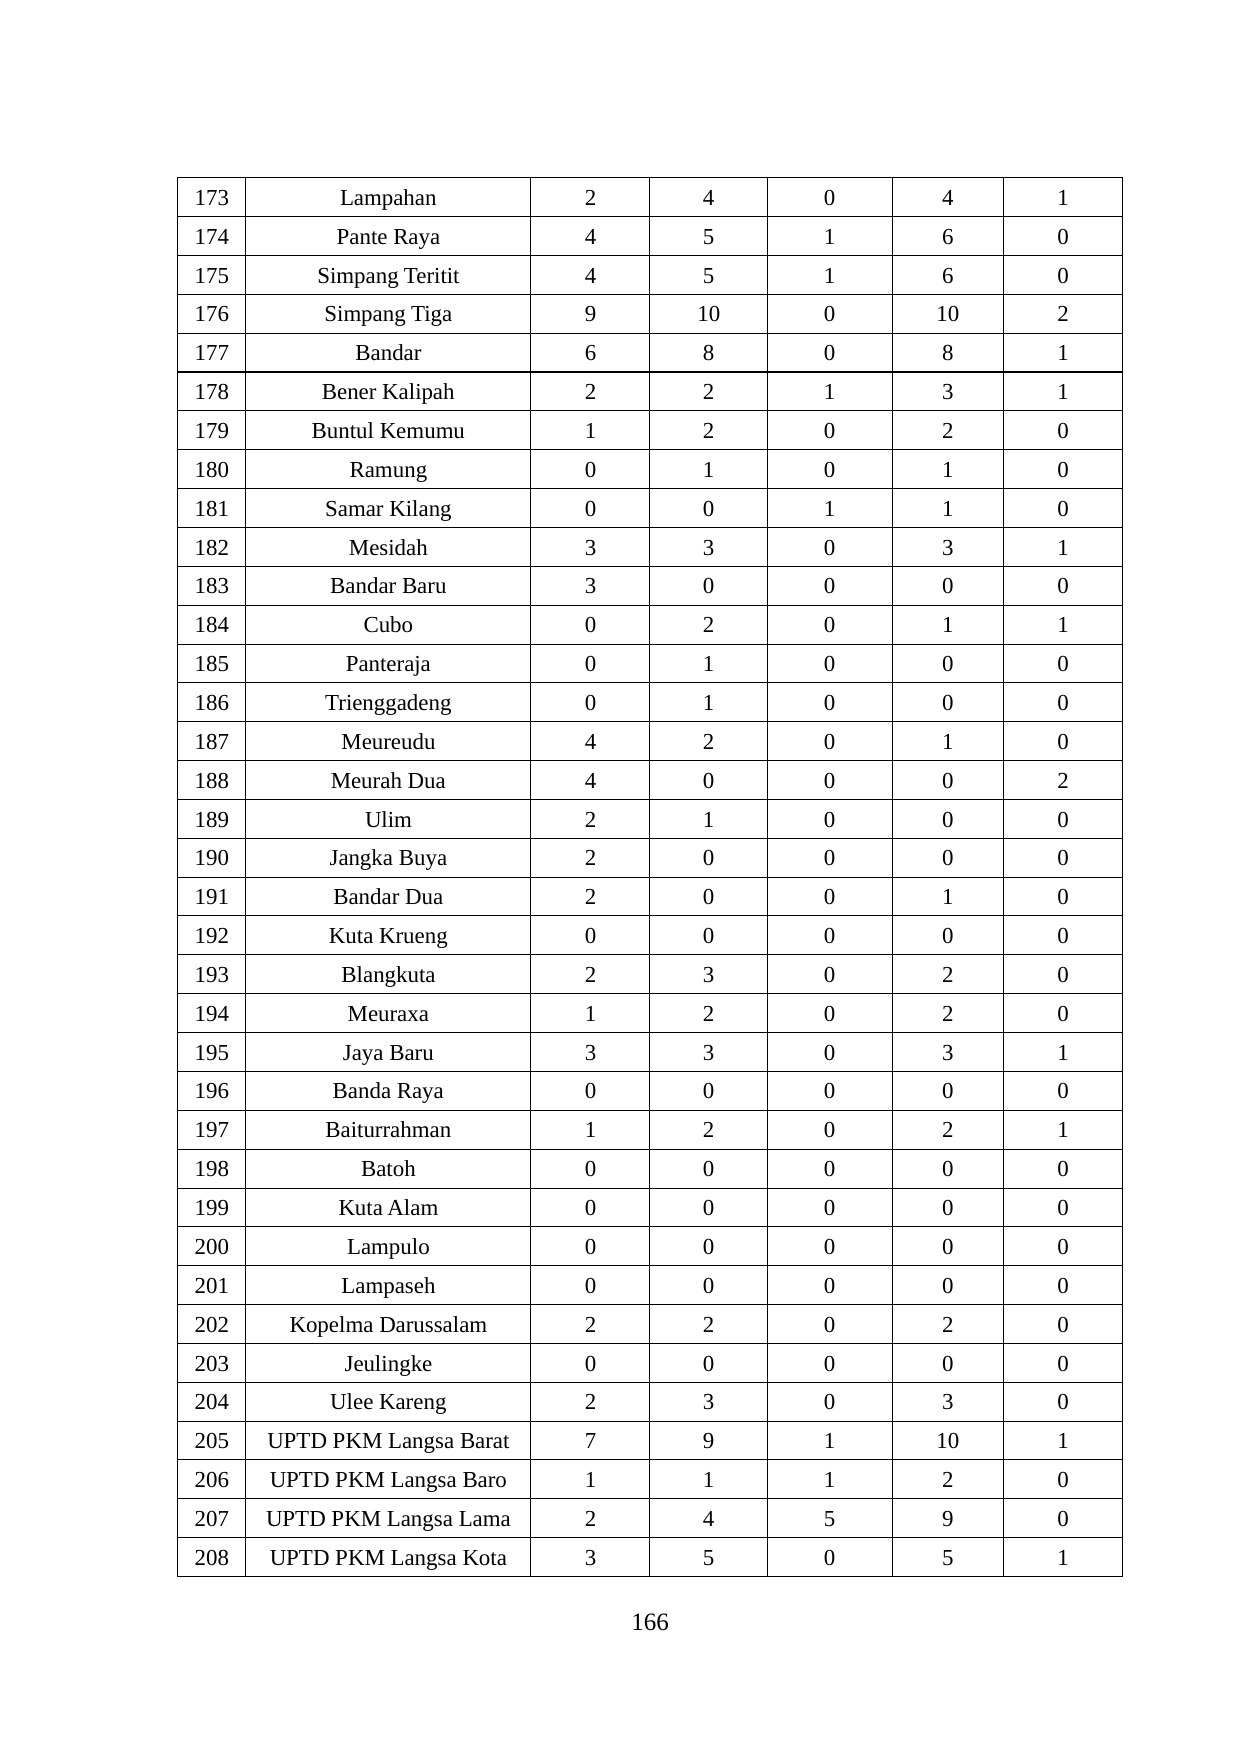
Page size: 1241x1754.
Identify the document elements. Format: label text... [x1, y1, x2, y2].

table_cell 0 [768, 1538, 892, 1576]
table_cell 2 [531, 1383, 649, 1421]
table_cell 1 [531, 994, 649, 1032]
table_cell 208 [178, 1538, 245, 1576]
table_cell 2 [893, 994, 1003, 1032]
table_cell 2 [650, 722, 767, 760]
table_cell 0 [650, 1227, 767, 1265]
table_cell 205 [178, 1422, 245, 1459]
table_cell 0 [768, 411, 892, 449]
table_cell 206 [178, 1460, 245, 1498]
table_cell 193 [178, 955, 245, 993]
table_cell 2 [1004, 295, 1122, 333]
table_cell 1 [1004, 373, 1122, 410]
table_cell 2 [893, 955, 1003, 993]
table_cell 3 [650, 955, 767, 993]
table_cell 0 [650, 1266, 767, 1304]
table_cell 196 [178, 1072, 245, 1110]
table_cell UPTD PKM Langsa Lama [246, 1499, 530, 1537]
table_cell 0 [531, 606, 649, 643]
table_cell 0 [768, 450, 892, 488]
table_cell 0 [1004, 1499, 1122, 1537]
table_cell 175 [178, 256, 245, 294]
table_cell 0 [531, 450, 649, 488]
table_cell 1 [1004, 1033, 1122, 1071]
table_cell 0 [768, 1227, 892, 1265]
table_cell 0 [650, 567, 767, 604]
table_cell 0 [768, 722, 892, 760]
table_cell 1 [650, 800, 767, 838]
table_cell 0 [1004, 916, 1122, 954]
table_cell 9 [531, 295, 649, 333]
table_cell 0 [768, 800, 892, 838]
table_cell Lampahan [246, 178, 530, 216]
table_cell 0 [650, 916, 767, 954]
table_cell Kuta Krueng [246, 916, 530, 954]
table_cell 1 [893, 489, 1003, 527]
table_cell 187 [178, 722, 245, 760]
table_cell 195 [178, 1033, 245, 1071]
table_cell 1 [650, 645, 767, 682]
table_cell 2 [531, 839, 649, 877]
table_cell 0 [893, 1227, 1003, 1265]
table_cell 1 [1004, 334, 1122, 371]
table_cell 191 [178, 878, 245, 915]
table_cell 0 [1004, 256, 1122, 294]
table_cell Buntul Kemumu [246, 411, 530, 449]
table_cell 1 [1004, 1422, 1122, 1459]
table_cell 0 [1004, 1305, 1122, 1343]
table_cell Simpang Tiga [246, 295, 530, 333]
table_cell 2 [531, 1499, 649, 1537]
table_cell 4 [531, 256, 649, 294]
table_cell 0 [531, 1344, 649, 1382]
table_cell UPTD PKM Langsa Barat [246, 1422, 530, 1459]
table_cell 0 [1004, 800, 1122, 838]
table_cell 0 [1004, 1460, 1122, 1498]
table_cell 1 [531, 1111, 649, 1148]
table_cell 0 [531, 645, 649, 682]
table_cell 1 [893, 722, 1003, 760]
table_cell Bandar [246, 334, 530, 371]
table_cell 0 [768, 955, 892, 993]
table_cell 0 [893, 567, 1003, 604]
table_cell 2 [650, 606, 767, 643]
table_cell 1 [1004, 178, 1122, 216]
table_cell 0 [1004, 1383, 1122, 1421]
table_cell 0 [1004, 1227, 1122, 1265]
table_cell 7 [531, 1422, 649, 1459]
table_cell Batoh [246, 1150, 530, 1187]
table_cell 0 [768, 178, 892, 216]
table_cell 5 [768, 1499, 892, 1537]
table_cell 184 [178, 606, 245, 643]
table_cell Trienggadeng [246, 683, 530, 721]
table_cell 0 [1004, 1150, 1122, 1187]
table_cell 4 [531, 722, 649, 760]
table_cell 194 [178, 994, 245, 1032]
table_cell 1 [768, 489, 892, 527]
table_cell 0 [768, 683, 892, 721]
table_cell 5 [650, 256, 767, 294]
table_cell 4 [893, 178, 1003, 216]
table_cell Meurah Dua [246, 761, 530, 799]
table_cell 3 [893, 373, 1003, 410]
table_cell 10 [893, 1422, 1003, 1459]
table_cell Baiturrahman [246, 1111, 530, 1148]
table_cell Ramung [246, 450, 530, 488]
table_cell 1 [768, 1422, 892, 1459]
table_cell 2 [893, 1460, 1003, 1498]
table_cell 173 [178, 178, 245, 216]
table_cell Banda Raya [246, 1072, 530, 1110]
table_cell 0 [768, 1072, 892, 1110]
table_cell 0 [893, 916, 1003, 954]
table_cell 0 [1004, 955, 1122, 993]
table_cell 0 [650, 1150, 767, 1187]
table_cell 10 [650, 295, 767, 333]
table_cell 0 [893, 839, 1003, 877]
table_cell 9 [650, 1422, 767, 1459]
table_cell 0 [768, 994, 892, 1032]
table_cell 6 [893, 256, 1003, 294]
table_cell UPTD PKM Langsa Baro [246, 1460, 530, 1498]
table_cell 0 [1004, 1266, 1122, 1304]
table_cell 0 [531, 1072, 649, 1110]
table_cell 201 [178, 1266, 245, 1304]
table_cell 0 [650, 489, 767, 527]
table_cell 2 [531, 800, 649, 838]
table_cell 180 [178, 450, 245, 488]
table_cell 1 [1004, 1111, 1122, 1148]
table_cell 0 [650, 1344, 767, 1382]
table_cell 0 [650, 839, 767, 877]
table_cell 0 [531, 1150, 649, 1187]
table_cell 5 [650, 1538, 767, 1576]
table_cell Jangka Buya [246, 839, 530, 877]
table_cell 202 [178, 1305, 245, 1343]
table_cell 0 [893, 1150, 1003, 1187]
table_cell 3 [893, 528, 1003, 566]
table_cell 2 [531, 955, 649, 993]
table_cell 0 [768, 839, 892, 877]
table_cell 9 [893, 1499, 1003, 1537]
table_cell 0 [893, 1266, 1003, 1304]
table_cell Bener Kalipah [246, 373, 530, 410]
table_cell 3 [650, 1383, 767, 1421]
table_cell 179 [178, 411, 245, 449]
table_cell Bandar Dua [246, 878, 530, 915]
table_cell 3 [531, 528, 649, 566]
table_cell 0 [1004, 645, 1122, 682]
table_cell 0 [768, 878, 892, 915]
table_cell 185 [178, 645, 245, 682]
table_cell 5 [893, 1538, 1003, 1576]
table_cell 0 [893, 1344, 1003, 1382]
table_cell 0 [768, 567, 892, 604]
table_cell 0 [768, 606, 892, 643]
table_cell Jaya Baru [246, 1033, 530, 1071]
table_cell 1 [650, 450, 767, 488]
table_cell 0 [650, 1072, 767, 1110]
table_cell 0 [768, 1111, 892, 1148]
table_cell Bandar Baru [246, 567, 530, 604]
table_cell Ulee Kareng [246, 1383, 530, 1421]
table_cell 0 [1004, 683, 1122, 721]
table_cell 2 [650, 373, 767, 410]
table_cell 0 [768, 1033, 892, 1071]
table_cell 0 [893, 761, 1003, 799]
table_cell 1 [531, 1460, 649, 1498]
table_cell 3 [531, 1033, 649, 1071]
table_cell 0 [768, 1266, 892, 1304]
table_cell 176 [178, 295, 245, 333]
table_cell 0 [1004, 839, 1122, 877]
table_cell 2 [650, 994, 767, 1032]
table_cell 0 [768, 334, 892, 371]
table_cell 0 [1004, 994, 1122, 1032]
table_cell 2 [893, 411, 1003, 449]
table_cell 0 [650, 1189, 767, 1226]
table_cell 3 [531, 567, 649, 604]
table_cell 4 [650, 178, 767, 216]
table_cell Lampaseh [246, 1266, 530, 1304]
table_cell 3 [531, 1538, 649, 1576]
table_cell 4 [531, 761, 649, 799]
table_cell 3 [893, 1033, 1003, 1071]
table_cell 198 [178, 1150, 245, 1187]
table_cell 2 [531, 373, 649, 410]
table_cell Cubo [246, 606, 530, 643]
table_cell 181 [178, 489, 245, 527]
table_cell 0 [531, 1189, 649, 1226]
table_cell Ulim [246, 800, 530, 838]
table_cell 1 [893, 606, 1003, 643]
table_cell Mesidah [246, 528, 530, 566]
table_cell 1 [650, 683, 767, 721]
table_cell Lampulo [246, 1227, 530, 1265]
table_cell 0 [1004, 1072, 1122, 1110]
table_cell 186 [178, 683, 245, 721]
table_cell 207 [178, 1499, 245, 1537]
table_cell Panteraja [246, 645, 530, 682]
table_cell Samar Kilang [246, 489, 530, 527]
table_cell 189 [178, 800, 245, 838]
table_cell 0 [531, 916, 649, 954]
table_cell 1 [768, 256, 892, 294]
table_cell 178 [178, 373, 245, 410]
table_cell 0 [1004, 722, 1122, 760]
table_cell 4 [650, 1499, 767, 1537]
table_cell 0 [1004, 489, 1122, 527]
table_cell 0 [768, 1305, 892, 1343]
table_cell 1 [768, 217, 892, 255]
table_cell 0 [893, 1189, 1003, 1226]
table_cell 0 [531, 489, 649, 527]
table_cell 199 [178, 1189, 245, 1226]
table_cell Meuraxa [246, 994, 530, 1032]
table_cell Kopelma Darussalam [246, 1305, 530, 1343]
table_cell Kuta Alam [246, 1189, 530, 1226]
table_cell 192 [178, 916, 245, 954]
table_cell 3 [650, 528, 767, 566]
table_cell 0 [1004, 450, 1122, 488]
table_cell 1 [1004, 1538, 1122, 1576]
table_cell 3 [893, 1383, 1003, 1421]
table_cell 2 [531, 1305, 649, 1343]
table_cell 0 [1004, 1189, 1122, 1226]
table_cell 0 [893, 645, 1003, 682]
table_cell 2 [650, 1305, 767, 1343]
table_cell 0 [893, 1072, 1003, 1110]
table_cell Simpang Teritit [246, 256, 530, 294]
table_cell 0 [768, 916, 892, 954]
table_cell 177 [178, 334, 245, 371]
table_cell 0 [531, 1266, 649, 1304]
table_cell 2 [893, 1111, 1003, 1148]
table_cell 2 [1004, 761, 1122, 799]
table_cell 0 [1004, 411, 1122, 449]
table_cell 6 [531, 334, 649, 371]
table_cell 0 [768, 528, 892, 566]
table_cell 2 [531, 878, 649, 915]
table_cell 8 [893, 334, 1003, 371]
table_cell 183 [178, 567, 245, 604]
table_cell 0 [768, 1150, 892, 1187]
table_cell 0 [1004, 878, 1122, 915]
table_cell 1 [650, 1460, 767, 1498]
table_cell 2 [531, 178, 649, 216]
table_cell 8 [650, 334, 767, 371]
table_cell 0 [650, 761, 767, 799]
table_cell 2 [893, 1305, 1003, 1343]
table_cell 1 [1004, 528, 1122, 566]
table_cell 0 [768, 645, 892, 682]
table_cell 6 [893, 217, 1003, 255]
table_cell 1 [893, 450, 1003, 488]
table_cell Blangkuta [246, 955, 530, 993]
table_cell 0 [650, 878, 767, 915]
table_cell 2 [650, 1111, 767, 1148]
table_cell 190 [178, 839, 245, 877]
table_cell 5 [650, 217, 767, 255]
table_cell 1 [768, 1460, 892, 1498]
table_cell 1 [893, 878, 1003, 915]
table_cell 0 [1004, 1344, 1122, 1382]
table_cell 188 [178, 761, 245, 799]
table_cell 1 [1004, 606, 1122, 643]
table_cell 0 [768, 1383, 892, 1421]
table_cell 0 [531, 1227, 649, 1265]
table_cell Jeulingke [246, 1344, 530, 1382]
table_cell UPTD PKM Langsa Kota [246, 1538, 530, 1576]
table_cell Pante Raya [246, 217, 530, 255]
table_cell 0 [893, 683, 1003, 721]
table_cell 4 [531, 217, 649, 255]
table_cell 1 [531, 411, 649, 449]
table_cell 0 [893, 800, 1003, 838]
table_cell 0 [768, 761, 892, 799]
table_cell 197 [178, 1111, 245, 1148]
table_cell 3 [650, 1033, 767, 1071]
table_cell 182 [178, 528, 245, 566]
table_cell 0 [768, 1189, 892, 1226]
table_cell 203 [178, 1344, 245, 1382]
table_cell 174 [178, 217, 245, 255]
table_cell 204 [178, 1383, 245, 1421]
table_cell 0 [1004, 567, 1122, 604]
table_cell 0 [531, 683, 649, 721]
table_cell 0 [768, 1344, 892, 1382]
table_cell Meureudu [246, 722, 530, 760]
table_cell 2 [650, 411, 767, 449]
table_cell 1 [768, 373, 892, 410]
table_cell 0 [768, 295, 892, 333]
table_cell 10 [893, 295, 1003, 333]
table_cell 0 [1004, 217, 1122, 255]
table_cell 200 [178, 1227, 245, 1265]
